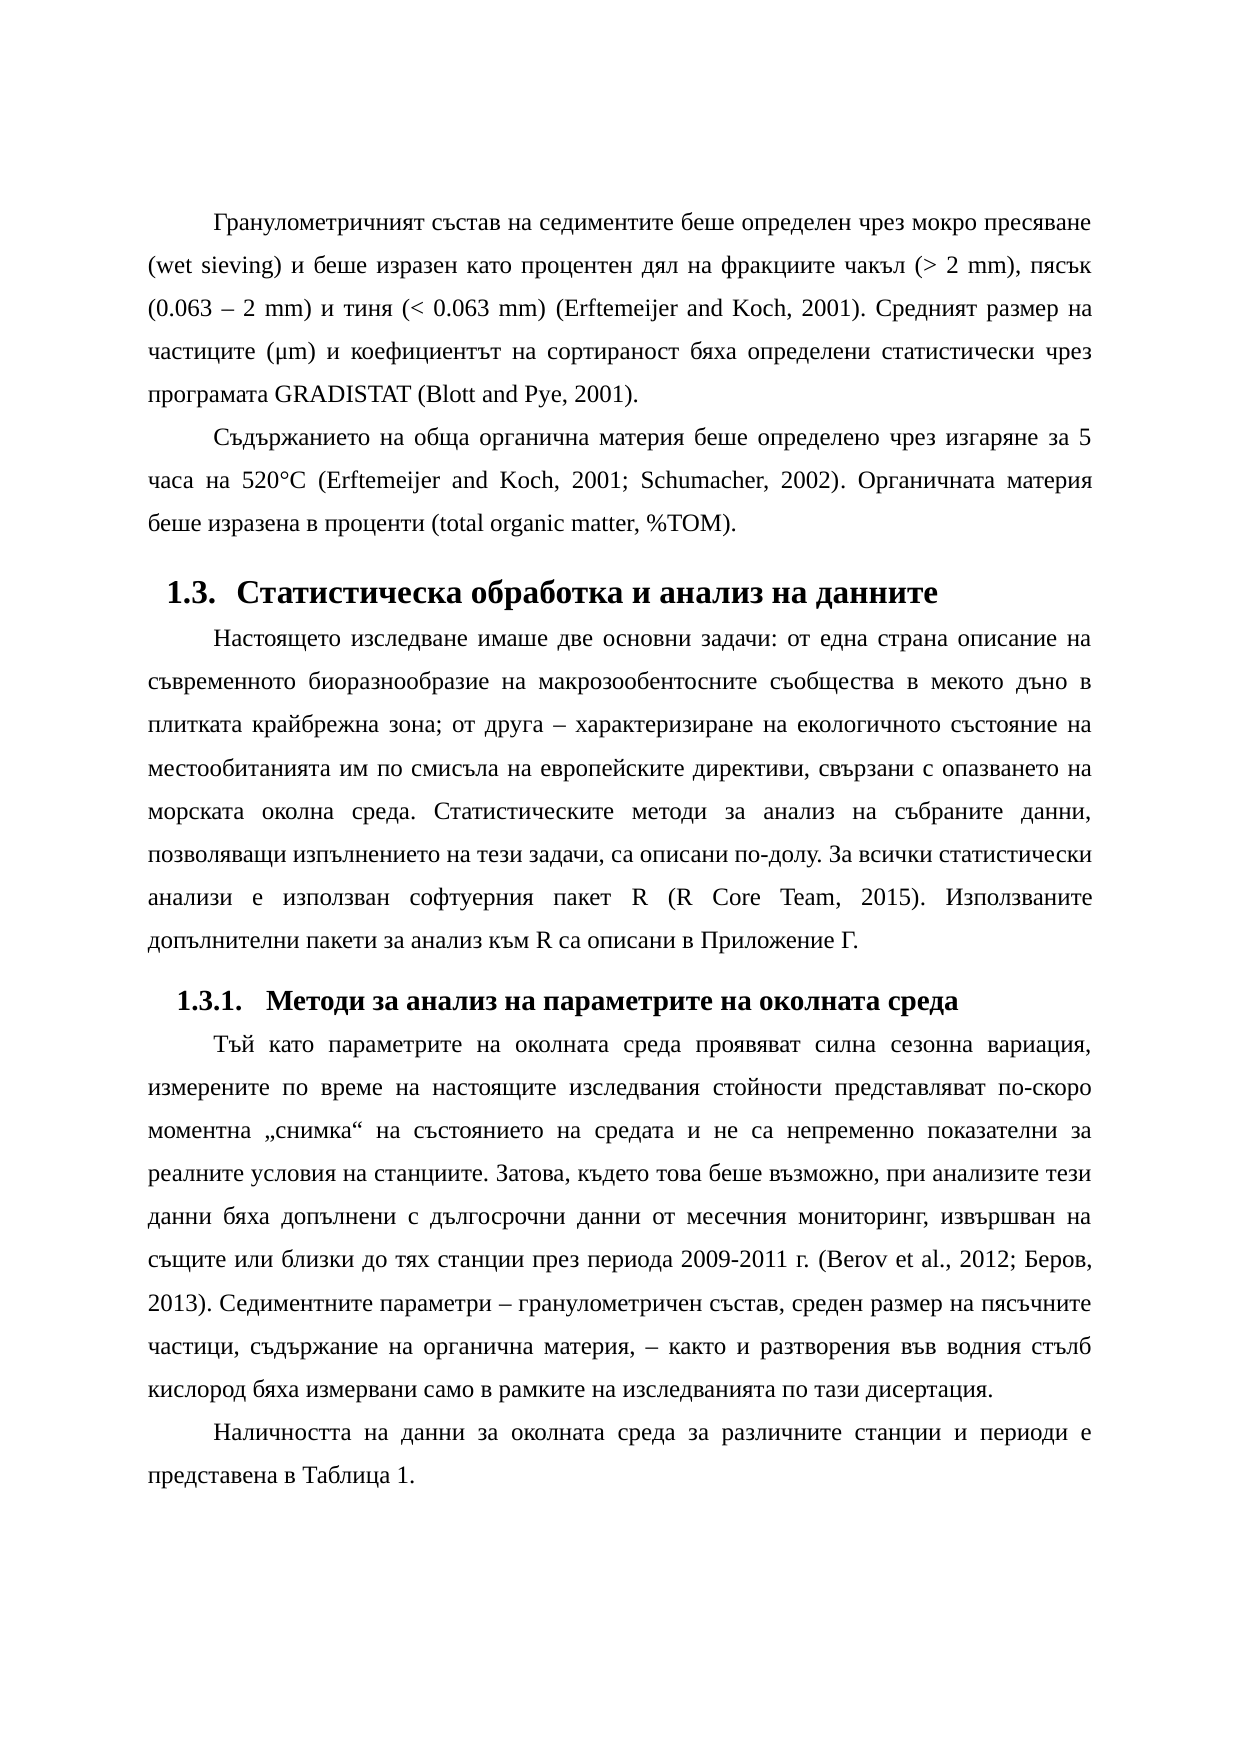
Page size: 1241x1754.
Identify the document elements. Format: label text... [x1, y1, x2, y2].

subtitle Статистическа обработка и анализ на данните [224, 572, 1093, 611]
text Наличността на данни за околната среда за различните станции и периоди е представена в Таблица 1. [148, 1417, 1093, 1489]
text Тъй като параметрите на околната среда проявяват силна сезонна вариация, измерените по време на настоящите изследвания стойности представляват по-скоро моментна „снимка“ на състоянието на средата и не са непременно показателни за реалните условия на станциите. Затова, където това беше възможно, при анализите тези данни бяха допълнени с дългосрочни данни от месечния мониторинг, извършван на същите или близки до тях станции през периода 2009-2011 г. (Berov et al., 2012; Беров, 2013). Седиментните параметри – гранулометричен състав, среден размер на пясъчните частици, съдържание на органична материя, – както и разтворения във водния стълб кислород бяха измервани само в рамките на изследванията по тази дисертация. [148, 1029, 1093, 1403]
subtitle Методи за анализ на параметрите на околната среда [242, 983, 1093, 1016]
text Настоящето изследване имаше две основни задачи: от една страна описание на съвременното биоразнообразие на макрозообентосните съобщества в мекото дъно в плитката крайбрежна зона; от друга – характеризиране на екологичното състояние на местообитанията им по смисъла на европейските директиви, свързани с опазването на морската околна среда. Статистическите методи за анализ на събраните данни, позволяващи изпълнението на тези задачи, са описани по-долу. За всички статистически анализи е използван софтуерния пакет R (R Core Team, 2015). Използваните допълнителни пакети за анализ към R са описани в Приложение Г. [148, 623, 1093, 954]
text Гранулометричният състав на седиментите беше определен чрез мокро пресяване (wet sieving) и беше изразен като процентен дял на фракциите чакъл (> 2 mm), пясък (0.063 – 2 mm) и тиня (< 0.063 mm) (Erftemeijer and Koch, 2001). Средният размер на частиците (μm) и коефициентът на сортираност бяха определени статистически чрез програмата GRADISTAT (Blott and Pye, 2001). [148, 207, 1093, 408]
text Съдържанието на обща органична материя беше определено чрез изгаряне за 5 часа на 520°С (Erftemeijer and Koch, 2001; Schumacher, 2002). Органичната материя беше изразена в проценти (total organic matter, %TOM). [148, 422, 1093, 537]
